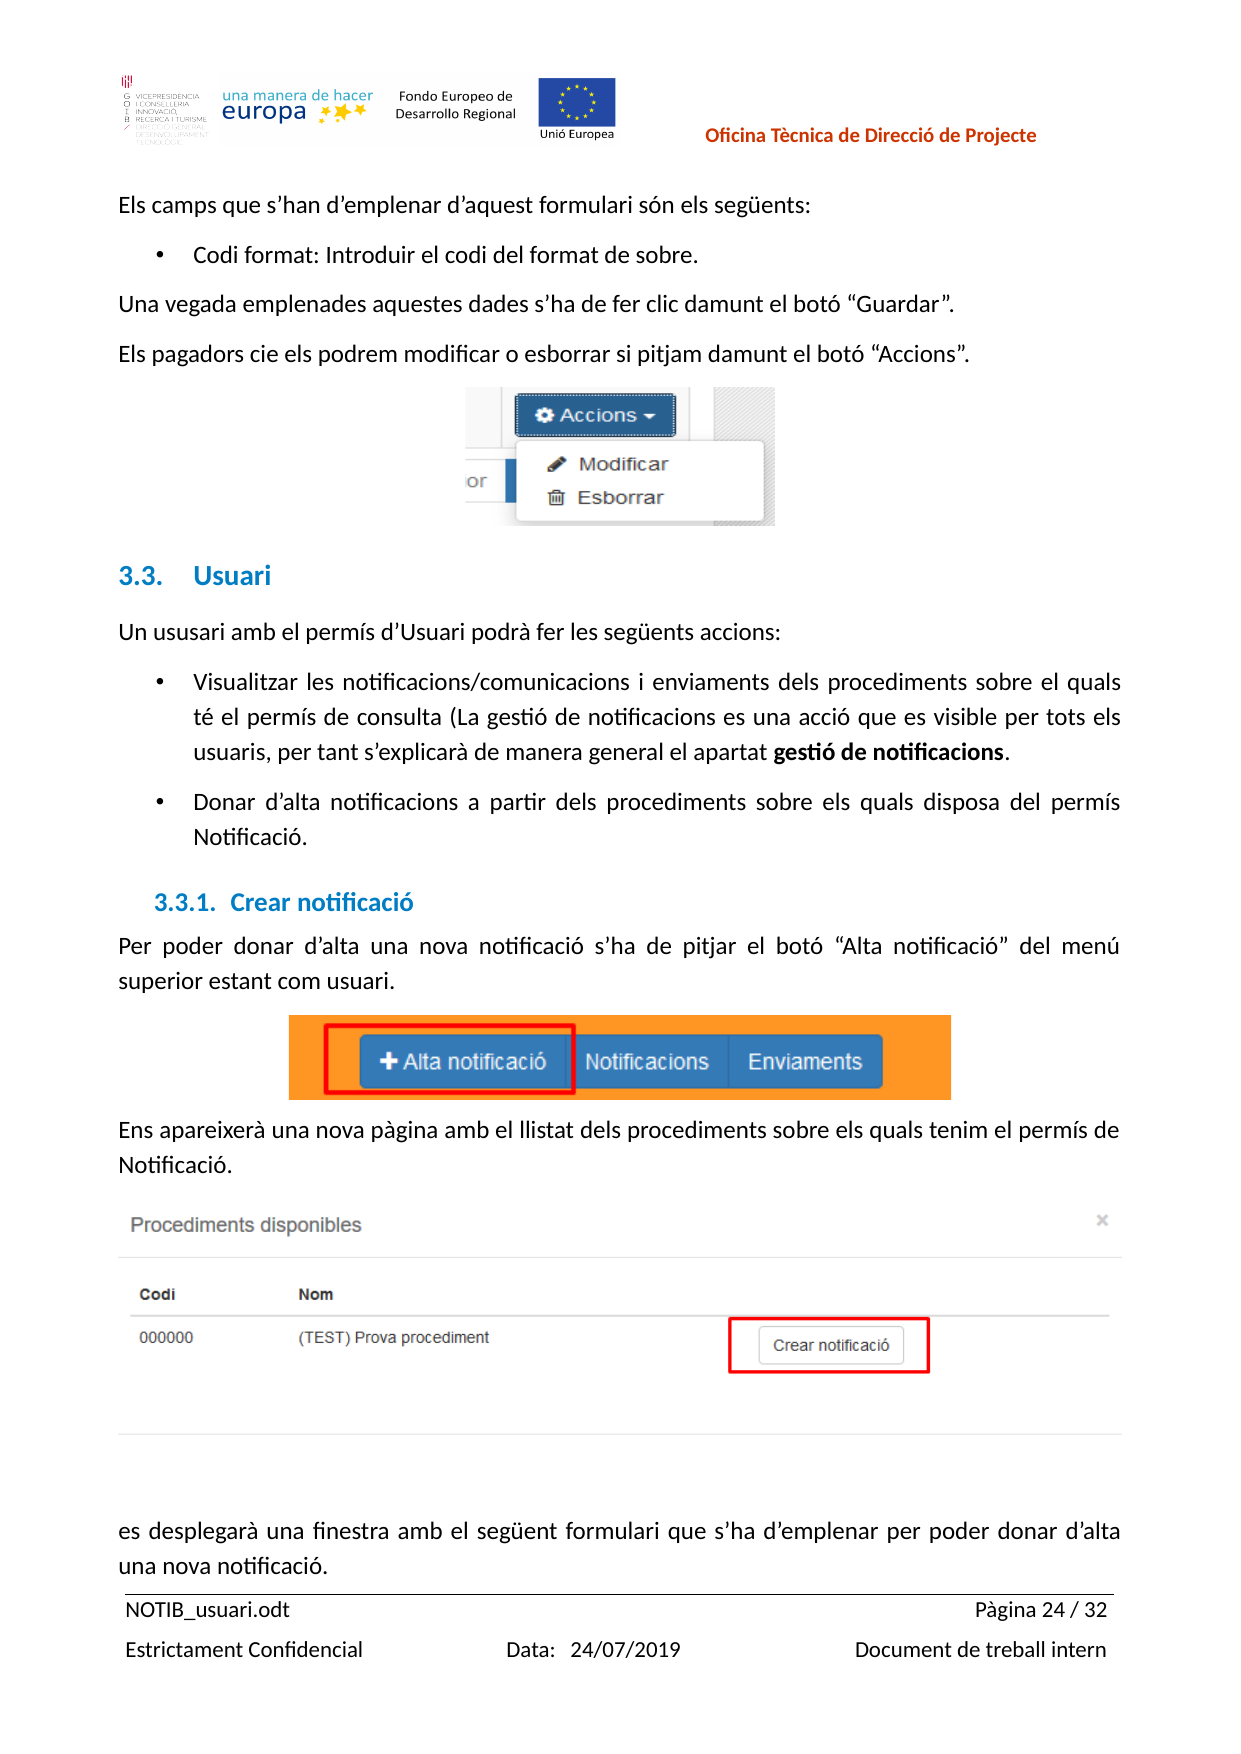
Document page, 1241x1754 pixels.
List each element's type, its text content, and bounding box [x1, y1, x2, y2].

picture [219, 73, 621, 147]
picture [288, 1015, 952, 1100]
list Codi format: Introduir el codi del format de sobre. [156, 239, 1122, 269]
text Una vegada emplenades aquestes dades s’ha de fer clic damunt el botó “Guardar”. [118, 289, 1122, 319]
picture [118, 1198, 1123, 1462]
picture [118, 73, 213, 147]
text Els pagadors cie els podrem modificar o esborrar si pitjam damunt el botó “Accions”. [118, 338, 1122, 369]
text Un ususari amb el permís d’Usuari podrà fer les següents accions: [118, 616, 1122, 647]
subtitle Usuari [118, 557, 1122, 593]
text Ens apareixerà una nova pàgina amb el llistat dels procediments sobre els quals tenim el permís de Notificació. [118, 1114, 1122, 1179]
list Visualitzar les notificacions/comunicacions i enviaments dels procediments sobre el quals té el permís de consulta (La gestió de notificacions es una acció que es visible per tots els usuaris, per tant s’explicarà de manera general el apartat gestió de notificacions. [156, 666, 1122, 767]
text Per poder donar d’alta una nova notificació s’ha de pitjar el botó “Alta notificació” del menú superior estant com usuari. [118, 930, 1122, 996]
picture [465, 387, 775, 526]
text es desplegarà una finestra amb el següent formulari que s’ha d’emplenar per poder donar d’alta una nova notificació. [118, 1515, 1122, 1581]
text Els camps que s’han d’emplenar d’aquest formulari són els següents: [118, 189, 1122, 220]
subtitle Crear notificació [153, 885, 1122, 918]
list Donar d’alta notificacions a partir dels procediments sobre els quals disposa del permís Notificació. [156, 786, 1122, 851]
